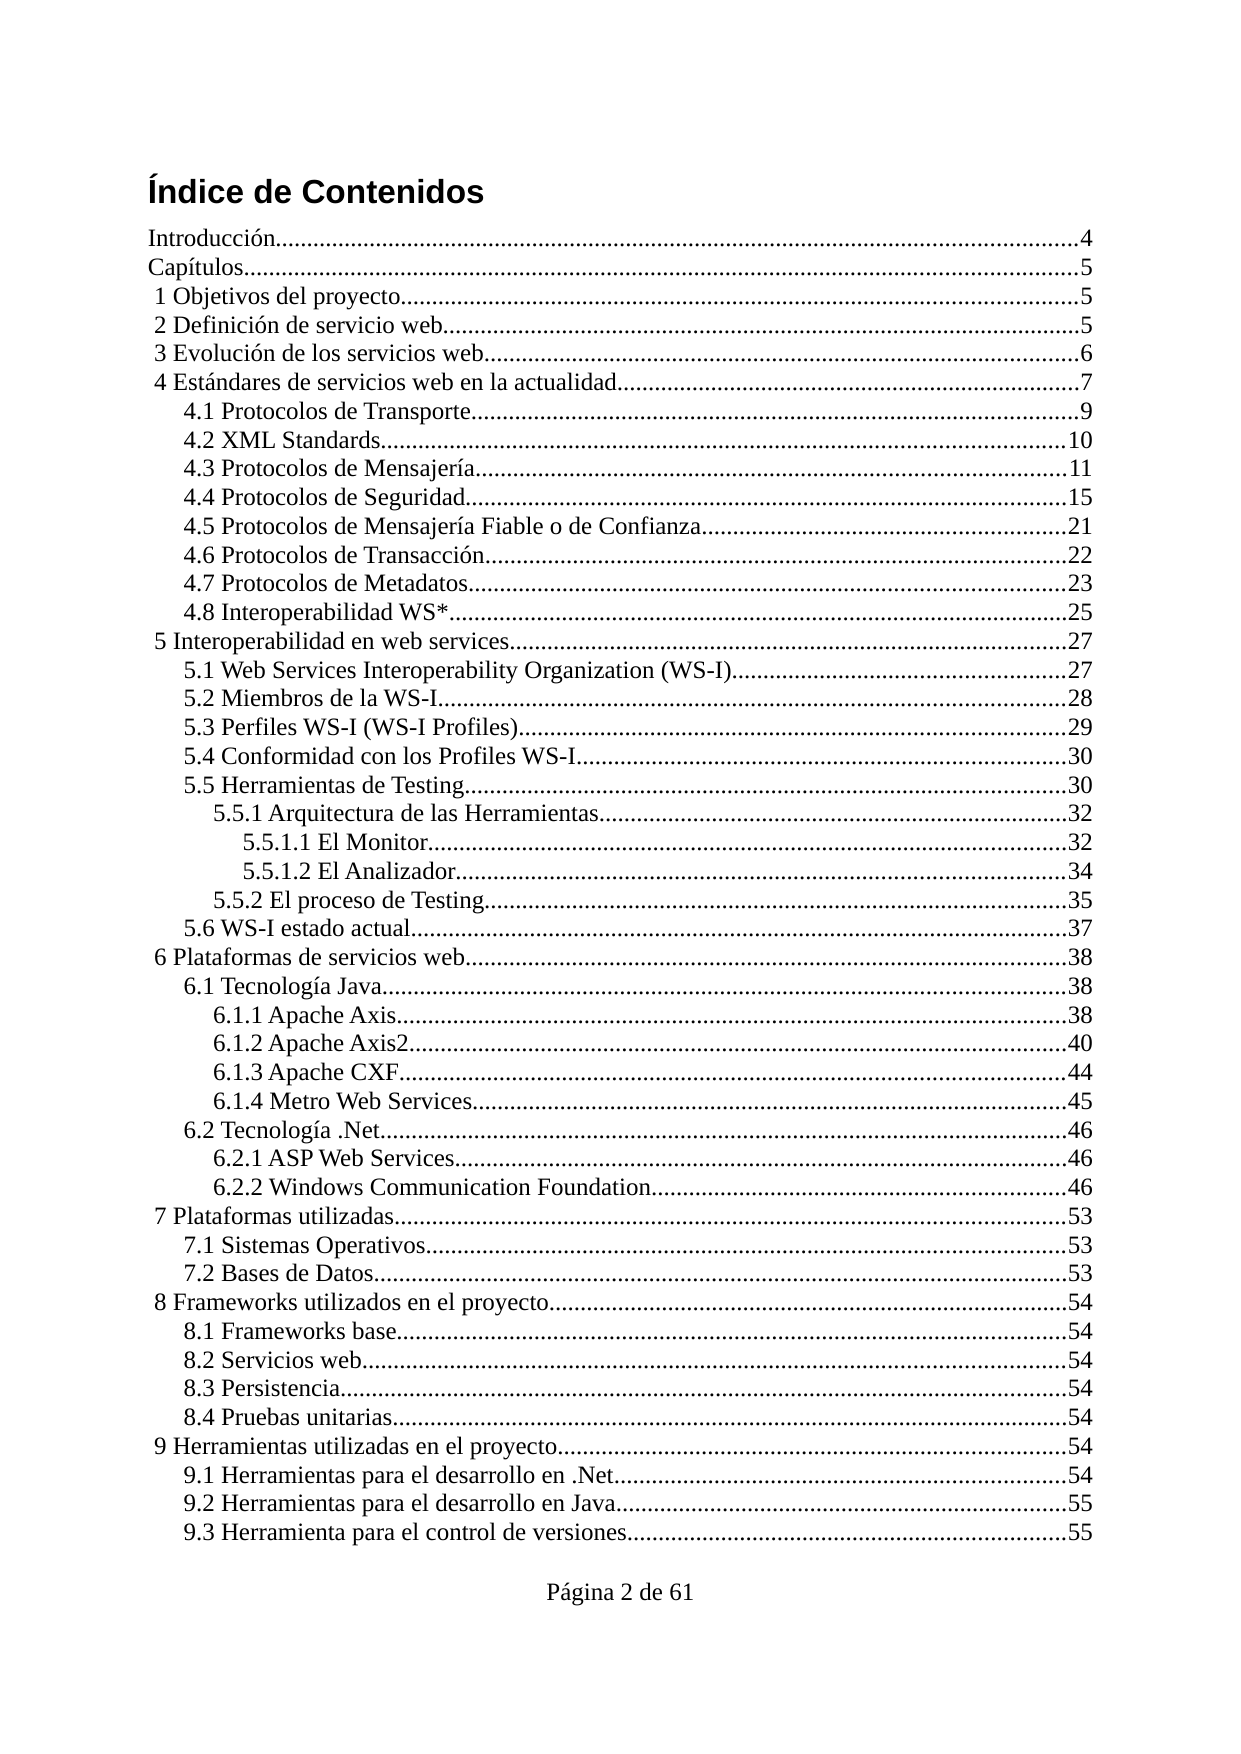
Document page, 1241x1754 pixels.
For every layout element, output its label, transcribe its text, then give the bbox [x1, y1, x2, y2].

text 7 Plataformas utilizadas 53 [148, 1201, 1093, 1230]
text 8.4 Pruebas unitarias 54 [177, 1402, 1093, 1431]
text 9.1 Herramientas para el desarrollo en .Net 54 [177, 1460, 1093, 1488]
text Introducción 4 [148, 223, 1093, 252]
text 7.2 Bases de Datos 53 [177, 1258, 1093, 1287]
text 5.3 Perfiles WS-I (WS-I Profiles) 29 [177, 712, 1093, 741]
text 8 Frameworks utilizados en el proyecto 54 [148, 1287, 1093, 1316]
text 4.5 Protocolos de Mensajería Fiable o de Confianza 21 [177, 511, 1093, 540]
text 6.2 Tecnología .Net 46 [177, 1115, 1093, 1143]
text 6 Plataformas de servicios web 38 [148, 942, 1093, 971]
text 5.5.1 Arquitectura de las Herramientas 32 [207, 798, 1093, 827]
text 4.1 Protocolos de Transporte 9 [177, 396, 1093, 425]
text 5.2 Miembros de la WS-I 28 [177, 683, 1093, 712]
text 1 Objetivos del proyecto 5 [148, 281, 1093, 310]
text 9.2 Herramientas para el desarrollo en Java 55 [177, 1488, 1093, 1517]
text 4.4 Protocolos de Seguridad 15 [177, 482, 1093, 511]
text 5.5 Herramientas de Testing 30 [177, 770, 1093, 798]
text 6.1.4 Metro Web Services 45 [207, 1086, 1093, 1115]
text 6.1.3 Apache CXF 44 [207, 1057, 1093, 1086]
text 8.2 Servicios web 54 [177, 1345, 1093, 1373]
text 6.2.1 ASP Web Services 46 [207, 1143, 1093, 1172]
text 5.5.2 El proceso de Testing 35 [207, 885, 1093, 913]
text 4.3 Protocolos de Mensajería 11 [177, 453, 1093, 482]
text 5.5.1.2 El Analizador 34 [236, 856, 1093, 885]
text 6.2.2 Windows Communication Foundation 46 [207, 1172, 1093, 1201]
text 6.1.1 Apache Axis 38 [207, 1000, 1093, 1028]
text 8.3 Persistencia 54 [177, 1373, 1093, 1402]
text 2 Definición de servicio web 5 [148, 310, 1093, 338]
text 4.2 XML Standards 10 [177, 425, 1093, 453]
text 4.7 Protocolos de Metadatos 23 [177, 568, 1093, 597]
text 9.3 Herramienta para el control de versiones 55 [177, 1517, 1093, 1546]
text 8.1 Frameworks base 54 [177, 1316, 1093, 1345]
text 5 Interoperabilidad en web services 27 [148, 626, 1093, 655]
text 3 Evolución de los servicios web 6 [148, 338, 1093, 367]
subtitle Índice de Contenidos [148, 173, 1093, 211]
text 5.4 Conformidad con los Profiles WS-I 30 [177, 741, 1093, 770]
text 4.8 Interoperabilidad WS* 25 [177, 597, 1093, 626]
text 5.5.1.1 El Monitor 32 [236, 827, 1093, 856]
text 4.6 Protocolos de Transacción 22 [177, 540, 1093, 568]
text 4 Estándares de servicios web en la actualidad 7 [148, 367, 1093, 396]
text 5.6 WS-I estado actual 37 [177, 913, 1093, 942]
text Capítulos 5 [148, 252, 1093, 281]
text 6.1.2 Apache Axis2 40 [207, 1028, 1093, 1057]
text 9 Herramientas utilizadas en el proyecto 54 [148, 1431, 1093, 1460]
text 5.1 Web Services Interoperability Organization (WS-I) 27 [177, 655, 1093, 683]
text 7.1 Sistemas Operativos 53 [177, 1230, 1093, 1258]
text 6.1 Tecnología Java 38 [177, 971, 1093, 1000]
